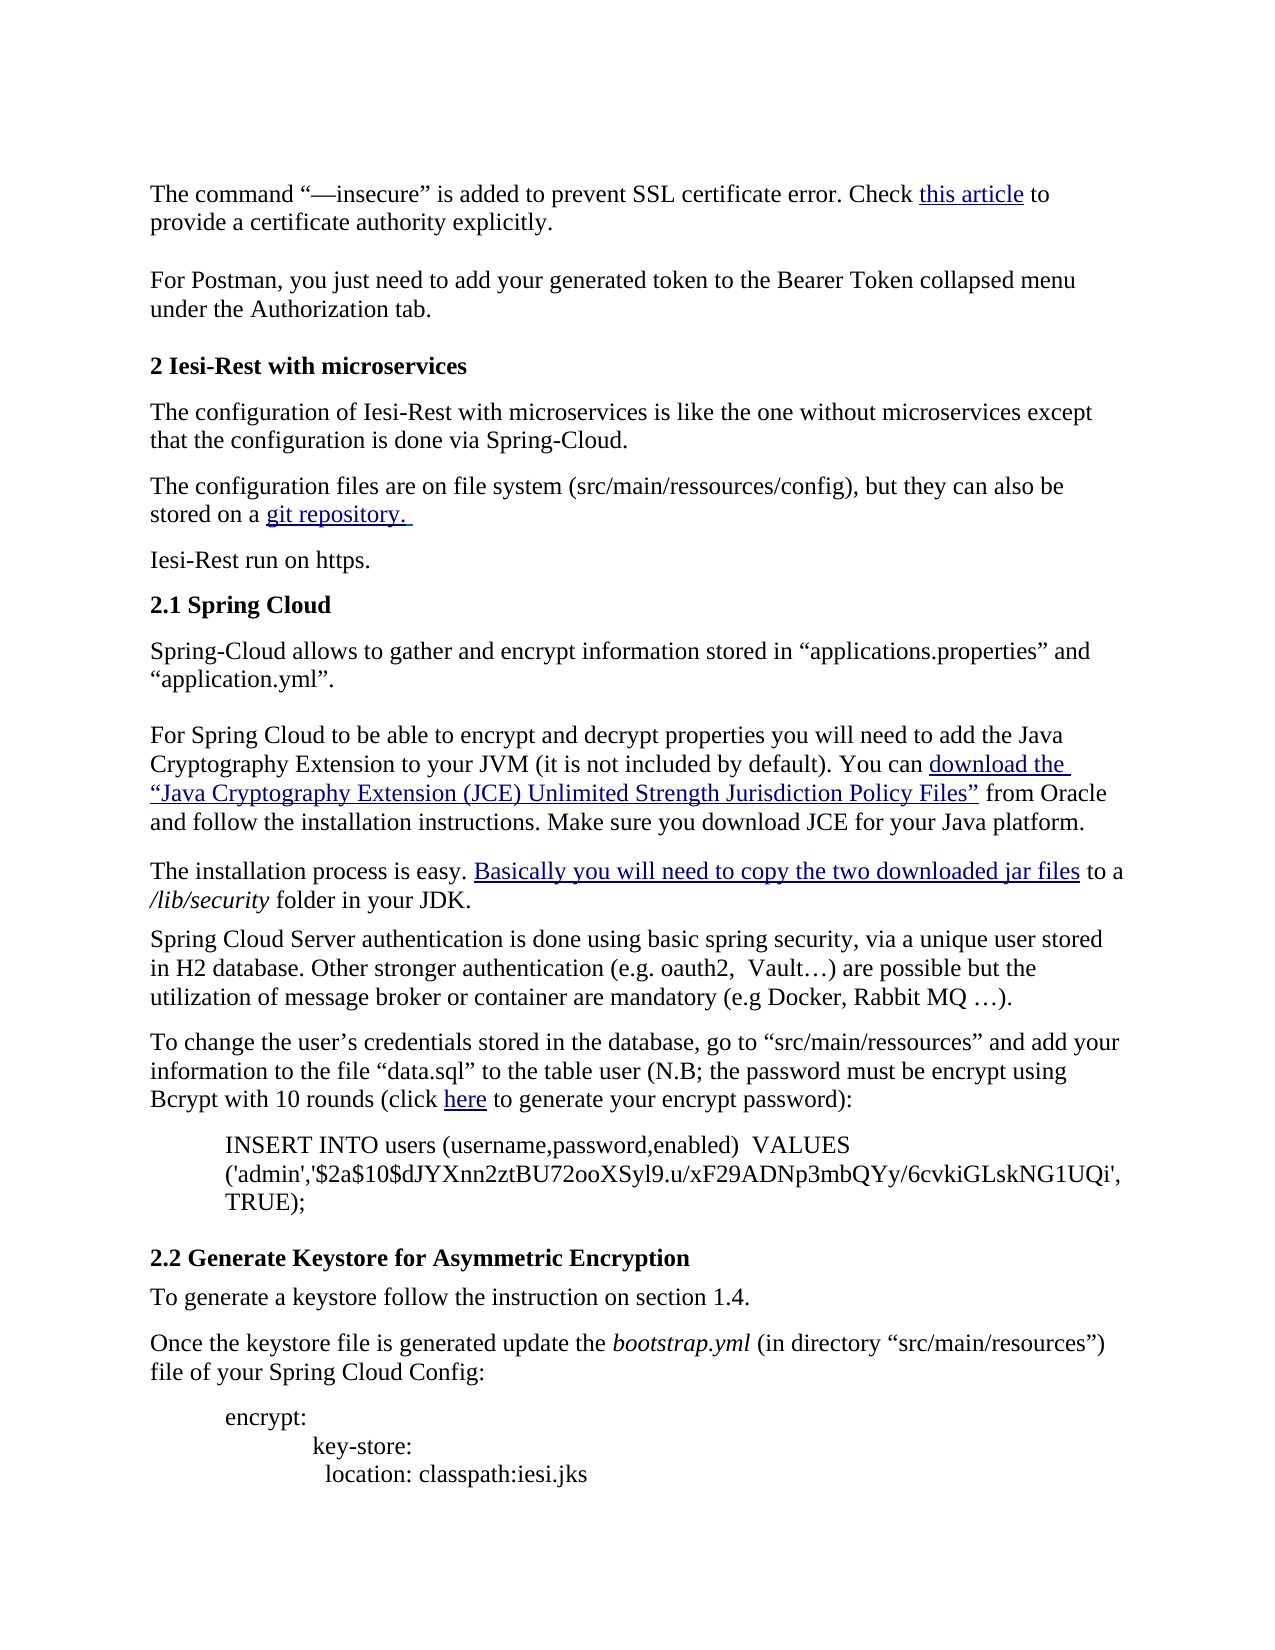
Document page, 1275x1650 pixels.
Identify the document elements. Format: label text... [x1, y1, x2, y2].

text 2 Iesi-Rest with microservices [150, 351, 1125, 380]
text Spring Cloud Server authentication is done using basic spring security, via a unique user stored in H2 database. Other stronger authentication (e.g. oauth2, Vault…) are possible but the utilization of message broker or container are mandatory (e.g Docker, Rabbit MQ …). [150, 924, 1125, 1010]
text INSERT INTO users (username,password,enabled) VALUES ('admin','$2a$10$dJYXnn2ztBU72ooXSyl9.u/xF29ADNp3mbQYy/6cvkiGLskNG1UQi', TRUE); [225, 1130, 1125, 1216]
text To generate a keystore follow the instruction on section 1.4. [150, 1282, 1125, 1311]
text The installation process is easy. Basically you will need to copy the two downloaded jar files to a /lib/security folder in your JDK. [150, 856, 1125, 914]
text Spring-Cloud allows to gather and encrypt information stored in “applications.properties” and “application.yml”. [150, 636, 1125, 693]
text location: classpath:iesi.jks [300, 1459, 1125, 1488]
text 2.1 Spring Cloud [150, 590, 1125, 619]
text The configuration files are on file system (src/main/ressources/config), but they can also be stored on a git repository. [150, 471, 1125, 528]
text Once the keystore file is generated update the bootstrap.yml (in directory “src/main/resources”) file of your Spring Cloud Config: [150, 1328, 1125, 1385]
text key-store: [300, 1431, 1125, 1459]
text Iesi-Rest run on https. [150, 545, 1125, 574]
text 2.2 Generate Keystore for Asymmetric Encryption [150, 1243, 1125, 1272]
text encrypt: [150, 1402, 1125, 1431]
text For Spring Cloud to be able to encrypt and decrypt properties you will need to add the Java Cryptography Extension to your JVM (it is not included by default). You can download the “Java Cryptography Extension (JCE) Unlimited Strength Jurisdiction Policy Files” from Oracle and follow the installation instructions. Make sure you download JCE for your Java platform. [150, 720, 1125, 835]
text The configuration of Iesi-Rest with microservices is like the one without microservices except that the configuration is done via Spring-Cloud. [150, 397, 1125, 454]
text To change the user’s credentials stored in the database, go to “src/main/ressources” and add your information to the file “data.sql” to the table user (N.B; the password must be encrypt using Bcrypt with 10 rounds (click here to generate your encrypt password): [150, 1027, 1125, 1113]
text For Postman, you just need to add your generated token to the Bearer Token collapsed menu under the Authorization tab. [150, 265, 1125, 322]
text The command “—insecure” is added to prevent SSL certificate error. Check this article to provide a certificate authority explicitly. [150, 179, 1125, 236]
